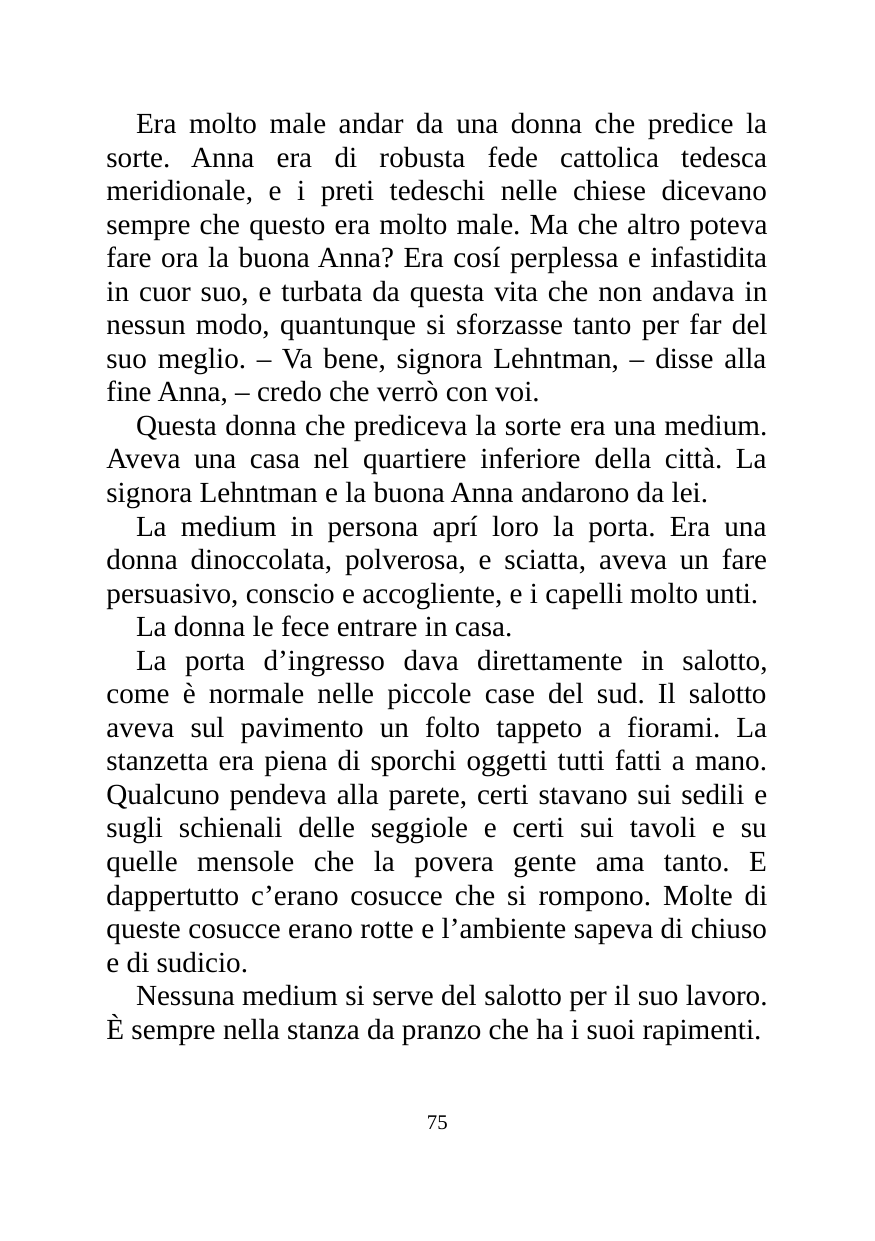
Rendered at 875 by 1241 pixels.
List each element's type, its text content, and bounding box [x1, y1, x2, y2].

text Questa donna che prediceva la sorte era una medium. Aveva una casa nel quartiere inferiore della città. La signora Lehntman e la buona Anna andarono da lei. [106, 408, 768, 509]
text Nessuna medium si serve del salotto per il suo lavoro. È sempre nella stanza da pranzo che ha i suoi rapimenti. [106, 978, 768, 1045]
text Era molto male andar da una donna che predice la sorte. Anna era di robusta fede cattolica tedesca meridionale, e i preti tedeschi nelle chiese dicevano sempre che questo era molto male. Ma che altro poteva fare ora la buona Anna? Era cosí perplessa e infastidita in cuor suo, e turbata da questa vita che non andava in nessun modo, quantunque si sforzasse tanto per far del suo meglio. – Va bene, signora Lehntman, – disse alla fine Anna, – credo che verrò con voi. [106, 106, 768, 408]
text La donna le fece entrare in casa. [106, 609, 768, 643]
text La porta d’ingresso dava direttamente in salotto, come è normale nelle piccole case del sud. Il salotto aveva sul pavimento un folto tappeto a fiorami. La stanzetta era piena di sporchi oggetti tutti fatti a mano. Qualcuno pendeva alla parete, certi stavano sui sedili e sugli schienali delle seggiole e certi sui tavoli e su quelle mensole che la povera gente ama tanto. E dappertutto c’erano cosucce che si rompono. Molte di queste cosucce erano rotte e l’ambiente sapeva di chiuso e di sudicio. [106, 643, 768, 978]
text La medium in persona aprí loro la porta. Era una donna dinoccolata, polverosa, e sciatta, aveva un fare persuasivo, conscio e accogliente, e i capelli molto unti. [106, 509, 768, 609]
